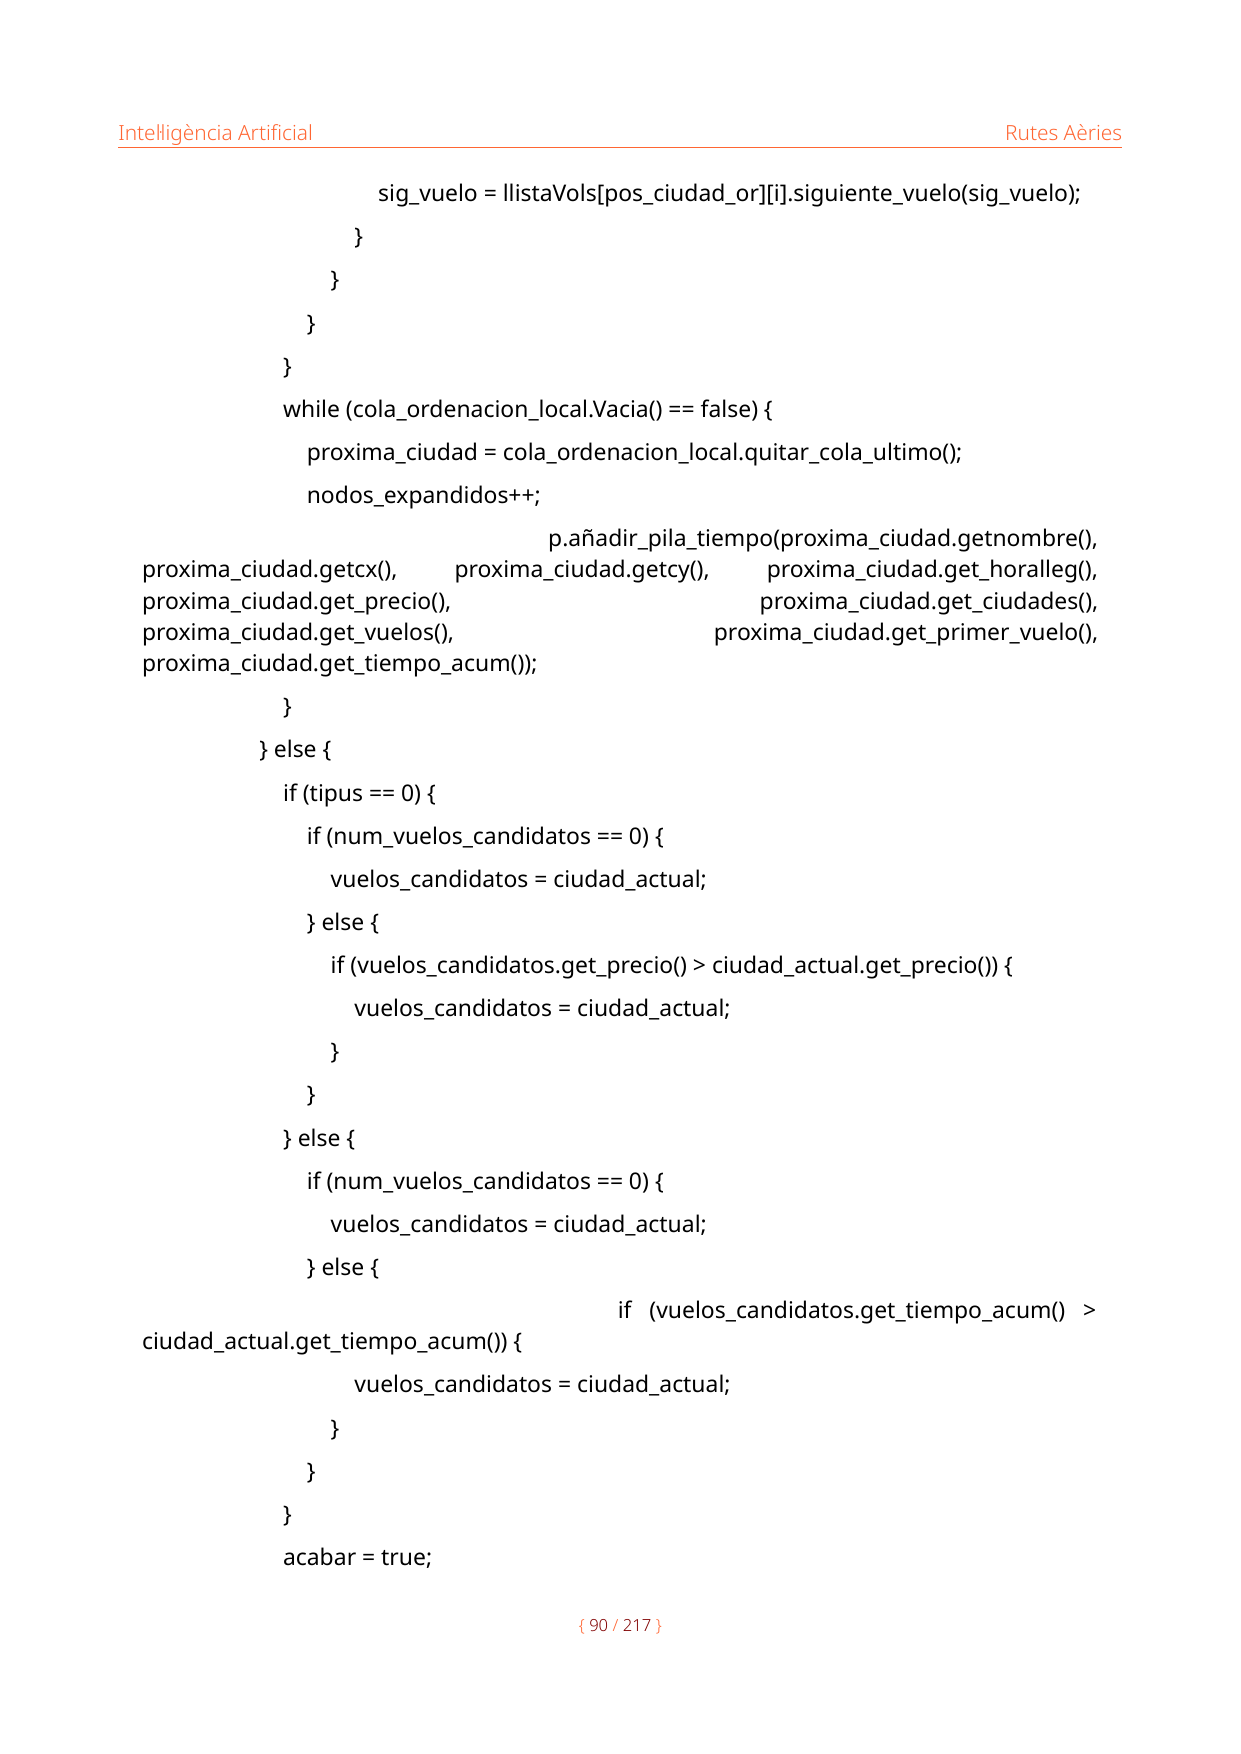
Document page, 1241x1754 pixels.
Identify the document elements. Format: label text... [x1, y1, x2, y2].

text } else { [142, 906, 1098, 937]
text vuelos_candidatos = ciudad_actual; [142, 1208, 1098, 1239]
text } else { [142, 1121, 1098, 1153]
text } [142, 349, 1098, 381]
text vuelos_candidatos = ciudad_actual; [142, 1368, 1098, 1399]
text if (vuelos_candidatos.get_tiempo_acum() > ciudad_actual.get_tiempo_acum()) { [142, 1294, 1098, 1356]
text if (num_vuelos_candidatos == 0) { [142, 1164, 1098, 1196]
text } else { [142, 1251, 1098, 1282]
text } else { [142, 733, 1098, 764]
text if (tipus == 0) { [142, 776, 1098, 808]
text proxima_ciudad = cola_ordenacion_local.quitar_cola_ultimo(); [142, 436, 1098, 467]
text } [142, 306, 1098, 338]
text } [142, 1035, 1098, 1066]
text } [142, 263, 1098, 294]
text } [142, 690, 1098, 721]
text nodos_expandidos++; [142, 479, 1098, 510]
text } [142, 1078, 1098, 1109]
text sig_vuelo = llistaVols[pos_ciudad_or][i].siguiente_vuelo(sig_vuelo); [142, 177, 1098, 208]
text } [142, 220, 1098, 251]
text p.añadir_pila_tiempo(proxima_ciudad.getnombre(), proxima_ciudad.getcx(), proxima_ciudad.getcy(), proxima_ciudad.get_horalleg(), proxima_ciudad.get_precio(), proxima_ciudad.get_ciudades(), proxima_ciudad.get_vuelos(), proxima_ciudad.get_primer_vuelo(), proxima_ciudad.get_tiempo_acum()); [142, 522, 1098, 678]
text } [142, 1454, 1098, 1486]
text } [142, 1411, 1098, 1443]
text } [142, 1498, 1098, 1529]
text acabar = true; [142, 1541, 1098, 1572]
text vuelos_candidatos = ciudad_actual; [142, 863, 1098, 894]
text if (vuelos_candidatos.get_precio() > ciudad_actual.get_precio()) { [142, 949, 1098, 980]
text vuelos_candidatos = ciudad_actual; [142, 992, 1098, 1023]
text while (cola_ordenacion_local.Vacia() == false) { [142, 393, 1098, 424]
text if (num_vuelos_candidatos == 0) { [142, 819, 1098, 851]
